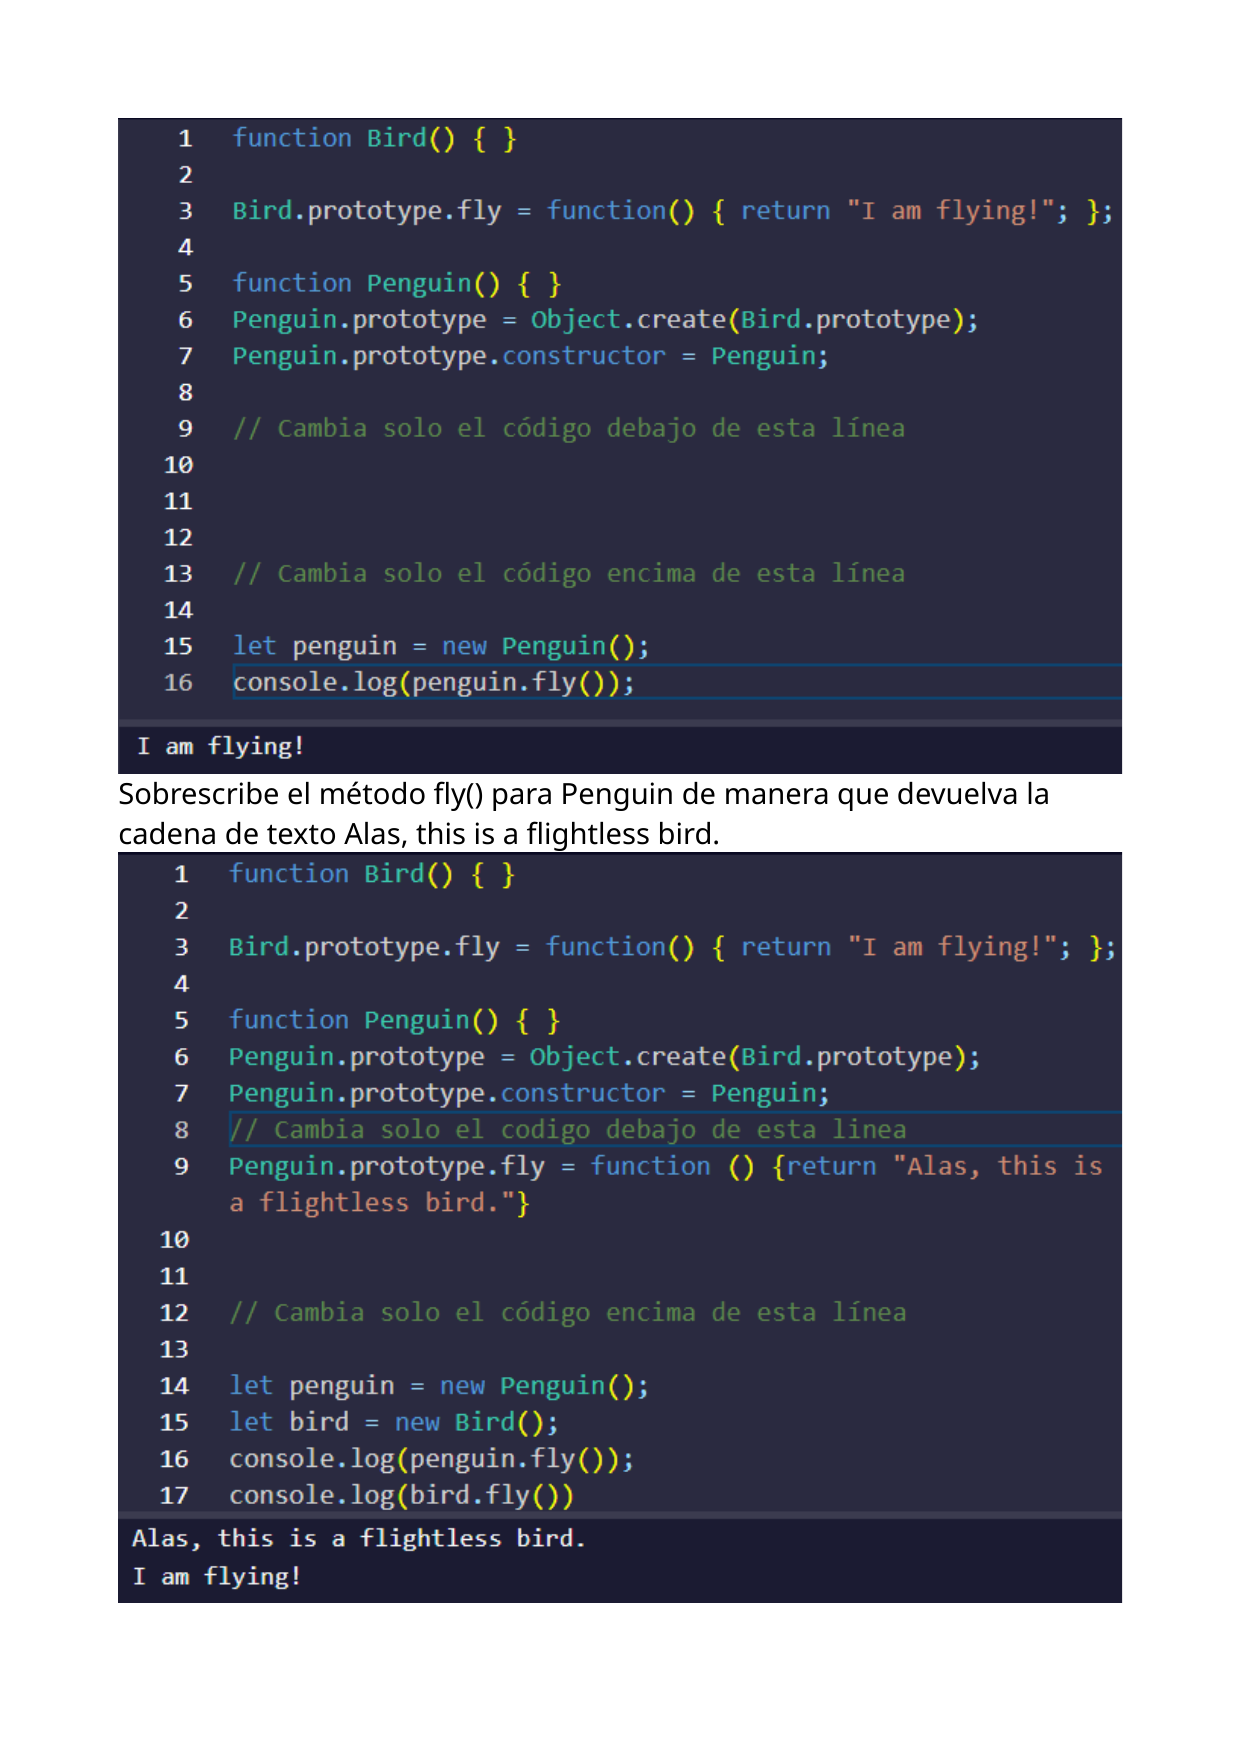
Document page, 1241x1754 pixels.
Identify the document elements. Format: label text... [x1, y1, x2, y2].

text Sobrescribe el método fly() para Penguin de manera que devuelva la cadena de texto Alas, this is a flightless bird. [118, 774, 1122, 852]
